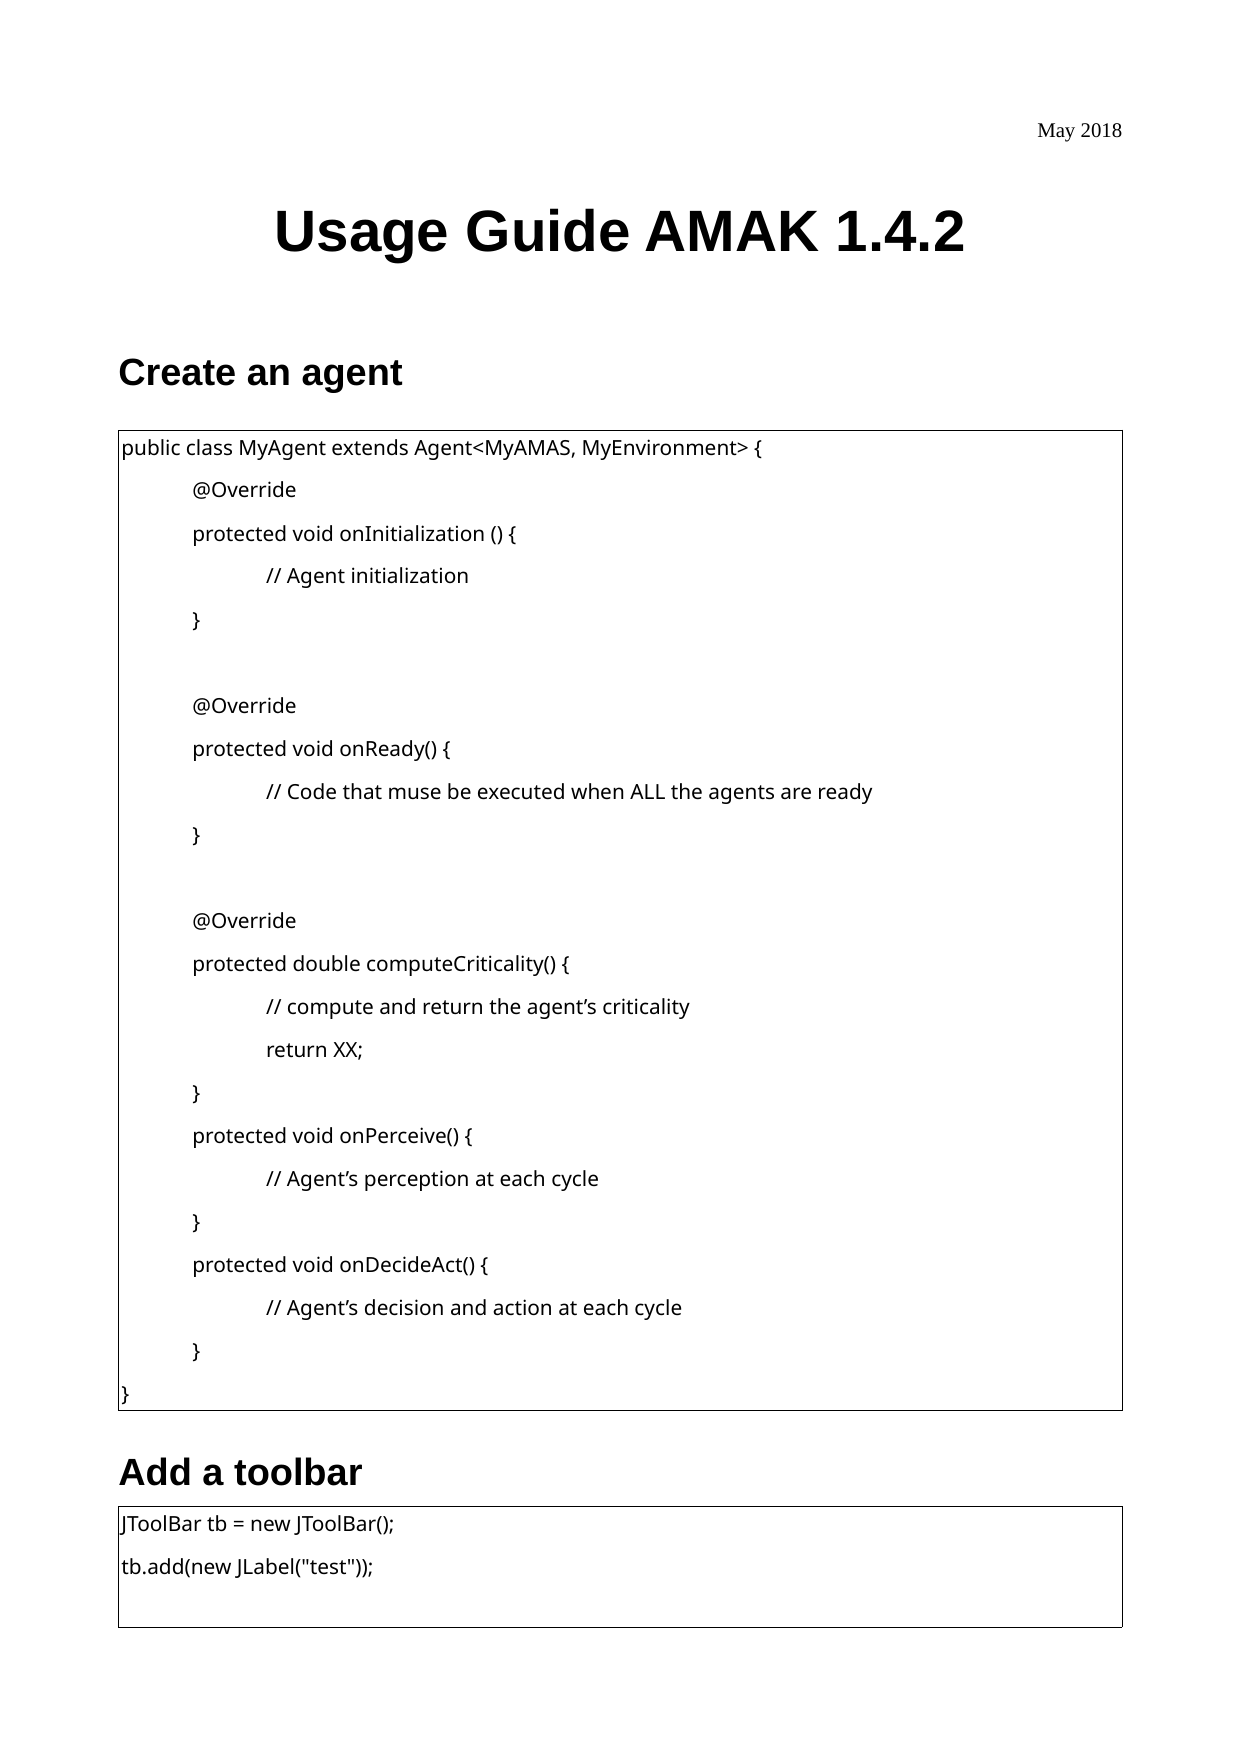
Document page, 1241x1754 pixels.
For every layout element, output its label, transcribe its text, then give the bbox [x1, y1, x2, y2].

text } [119, 1333, 1122, 1364]
text // Agent’s decision and action at each cycle [119, 1290, 1122, 1321]
text } [119, 1204, 1122, 1235]
subtitle Add a toolbar [118, 1450, 1122, 1494]
text JToolBar tb = new JToolBar(); [119, 1507, 1122, 1538]
text protected double computeCriticality() { [119, 946, 1122, 977]
text protected void onReady() { [119, 731, 1122, 762]
text // Agent initialization [119, 559, 1122, 590]
text } [119, 1075, 1122, 1106]
text return XX; [119, 1032, 1122, 1063]
text } [119, 602, 1122, 633]
text protected void onInitialization () { [119, 516, 1122, 547]
text } [119, 817, 1122, 848]
text public class MyAgent extends Agent<MyAMAS, MyEnvironment> { [119, 431, 1122, 461]
text } [119, 1376, 1122, 1410]
text @Override [119, 903, 1122, 934]
subtitle Create an agent [118, 349, 1122, 393]
text protected void onPerceive() { [119, 1118, 1122, 1149]
text tb.add(new JLabel("test")); [119, 1549, 1122, 1581]
title Usage Guide AMAK 1.4.2 [118, 197, 1122, 264]
text @Override [119, 473, 1122, 504]
text protected void onDecideAct() { [119, 1247, 1122, 1278]
text // Code that muse be executed when ALL the agents are ready [119, 774, 1122, 805]
text // Agent’s perception at each cycle [119, 1161, 1122, 1192]
text @Override [119, 688, 1122, 719]
text // compute and return the agent’s criticality [119, 989, 1122, 1020]
